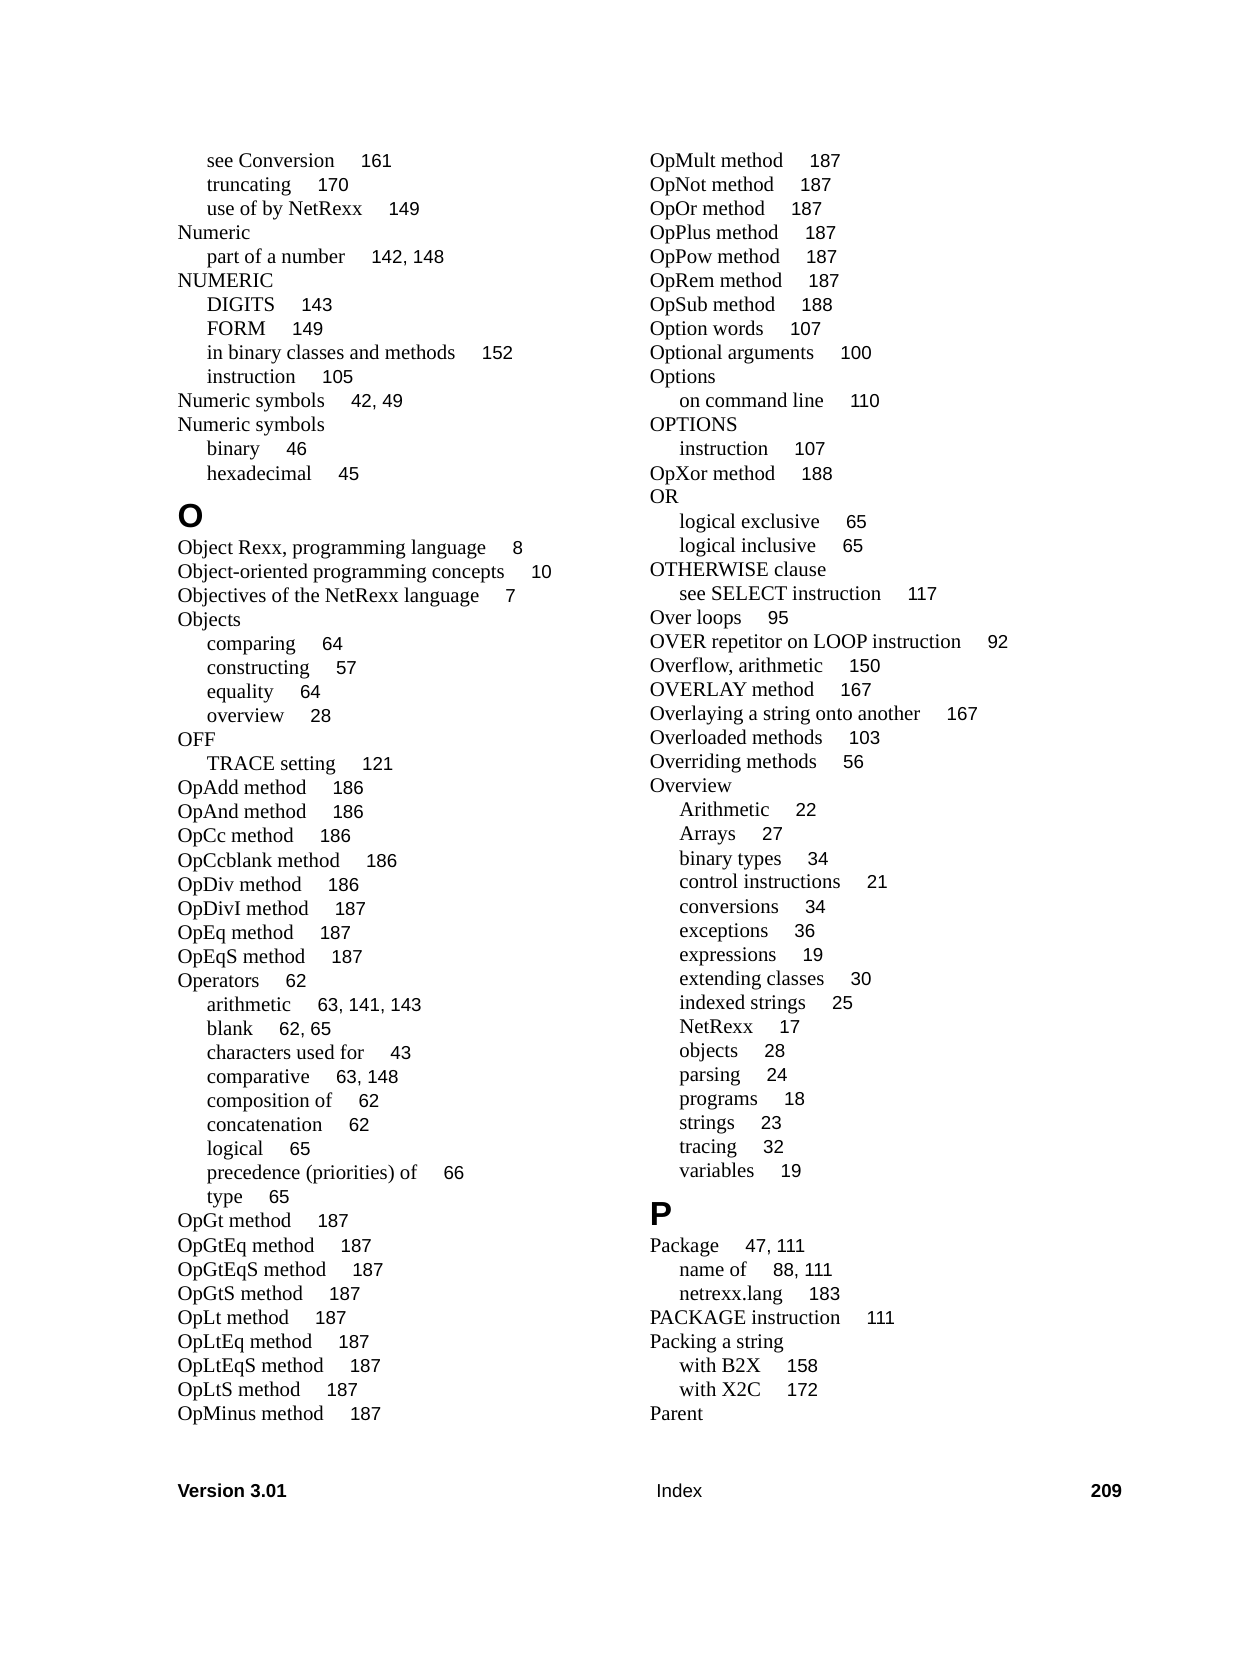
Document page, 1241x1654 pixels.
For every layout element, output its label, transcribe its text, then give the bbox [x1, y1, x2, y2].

text Parent [649, 1401, 1122, 1425]
text hexadecimal 45 [207, 460, 649, 484]
text OpGtEqS method 187 [177, 1257, 649, 1281]
text OPTIONS [649, 412, 1122, 436]
text OpLtS method 187 [177, 1377, 649, 1401]
text Arithmetic 22 [679, 797, 1122, 821]
text Overriding methods 56 [649, 749, 1122, 773]
text FORM 149 [207, 316, 649, 340]
text Arrays 27 [679, 821, 1122, 845]
text Object-oriented programming concepts 10 [177, 559, 649, 583]
text O [177, 496, 649, 535]
text on command line 110 [679, 388, 1122, 412]
text OpXor method 188 [649, 460, 1122, 484]
text part of a number 142, 148 [207, 244, 649, 268]
text composition of 62 [207, 1088, 649, 1112]
text parsing 24 [679, 1062, 1122, 1086]
text OpEq method 187 [177, 920, 649, 944]
text NetRexx 17 [679, 1014, 1122, 1038]
text concatenation 62 [207, 1112, 649, 1136]
text name of 88, 111 [679, 1257, 1122, 1281]
text extending classes 30 [679, 966, 1122, 990]
text OpMult method 187 [649, 148, 1122, 172]
text OpLtEq method 187 [177, 1329, 649, 1353]
text OTHERWISE clause [649, 557, 1122, 581]
text binary 46 [207, 436, 649, 460]
text instruction 107 [679, 436, 1122, 460]
text OpGt method 187 [177, 1208, 649, 1232]
text OFF [177, 727, 649, 751]
text netrexx.lang 183 [679, 1281, 1122, 1305]
text strings 23 [679, 1110, 1122, 1134]
text type 65 [207, 1184, 649, 1208]
text OpGtEq method 187 [177, 1232, 649, 1257]
text Overlaying a string onto another 167 [649, 701, 1122, 725]
text programs 18 [679, 1086, 1122, 1110]
text with B2X 158 [679, 1353, 1122, 1377]
text Optional arguments 100 [649, 340, 1122, 364]
text control instructions 21 [679, 869, 1122, 893]
text OpSub method 188 [649, 292, 1122, 316]
text Option words 107 [649, 316, 1122, 340]
text Operators 62 [177, 968, 649, 992]
text tracing 32 [679, 1134, 1122, 1158]
text Overview [649, 773, 1122, 797]
text Object Rexx, programming language 8 [177, 535, 649, 559]
text overview 28 [207, 703, 649, 727]
text instruction 105 [207, 364, 649, 388]
text comparative 63, 148 [207, 1064, 649, 1088]
text OVER repetitor on LOOP instruction 92 [649, 629, 1122, 653]
text equality 64 [207, 679, 649, 703]
text PACKAGE instruction 111 [649, 1305, 1122, 1329]
text Numeric symbols [177, 412, 649, 436]
text constructing 57 [207, 655, 649, 679]
text Over loops 95 [649, 605, 1122, 629]
text OpCc method 186 [177, 823, 649, 847]
text in binary classes and methods 152 [207, 340, 649, 364]
text use of by NetRexx 149 [207, 196, 649, 220]
text OpMinus method 187 [177, 1401, 649, 1425]
text Overloaded methods 103 [649, 725, 1122, 749]
text OR [649, 484, 1122, 508]
text exceptions 36 [679, 918, 1122, 942]
text Packing a string [649, 1329, 1122, 1353]
text OpAnd method 186 [177, 799, 649, 823]
text Objects [177, 607, 649, 631]
text OpAdd method 186 [177, 775, 649, 799]
text P [649, 1194, 1122, 1232]
text Objectives of the NetRexx language 7 [177, 583, 649, 607]
text OVERLAY method 167 [649, 677, 1122, 701]
text Overflow, arithmetic 150 [649, 653, 1122, 677]
text logical exclusive 65 [679, 508, 1122, 533]
text binary types 34 [679, 845, 1122, 869]
text characters used for 43 [207, 1040, 649, 1064]
text OpRem method 187 [649, 268, 1122, 292]
text Package 47, 111 [649, 1232, 1122, 1257]
text arithmetic 63, 141, 143 [207, 992, 649, 1016]
text OpGtS method 187 [177, 1281, 649, 1305]
text variables 19 [679, 1158, 1122, 1182]
text OpCcblank method 186 [177, 847, 649, 872]
text NUMERIC [177, 268, 649, 292]
text logical inclusive 65 [679, 533, 1122, 557]
text OpEqS method 187 [177, 944, 649, 968]
text OpNot method 187 [649, 172, 1122, 196]
text blank 62, 65 [207, 1016, 649, 1040]
text OpPow method 187 [649, 244, 1122, 268]
text OpDivI method 187 [177, 896, 649, 920]
text Options [649, 364, 1122, 388]
text objects 28 [679, 1038, 1122, 1062]
text indexed strings 25 [679, 990, 1122, 1014]
text expressions 19 [679, 942, 1122, 966]
text logical 65 [207, 1136, 649, 1160]
text conversions 34 [679, 893, 1122, 918]
text OpPlus method 187 [649, 220, 1122, 244]
text OpLt method 187 [177, 1305, 649, 1329]
text Numeric symbols 42, 49 [177, 388, 649, 412]
text OpOr method 187 [649, 196, 1122, 220]
text comparing 64 [207, 631, 649, 655]
text see Conversion 161 [207, 148, 649, 172]
text precedence (priorities) of 66 [207, 1160, 649, 1184]
text DIGITS 143 [207, 292, 649, 316]
text OpLtEqS method 187 [177, 1353, 649, 1377]
text TRACE setting 121 [207, 751, 649, 775]
text see SELECT instruction 117 [679, 581, 1122, 605]
text OpDiv method 186 [177, 872, 649, 896]
text Numeric [177, 220, 649, 244]
text truncating 170 [207, 172, 649, 196]
text with X2C 172 [679, 1377, 1122, 1401]
